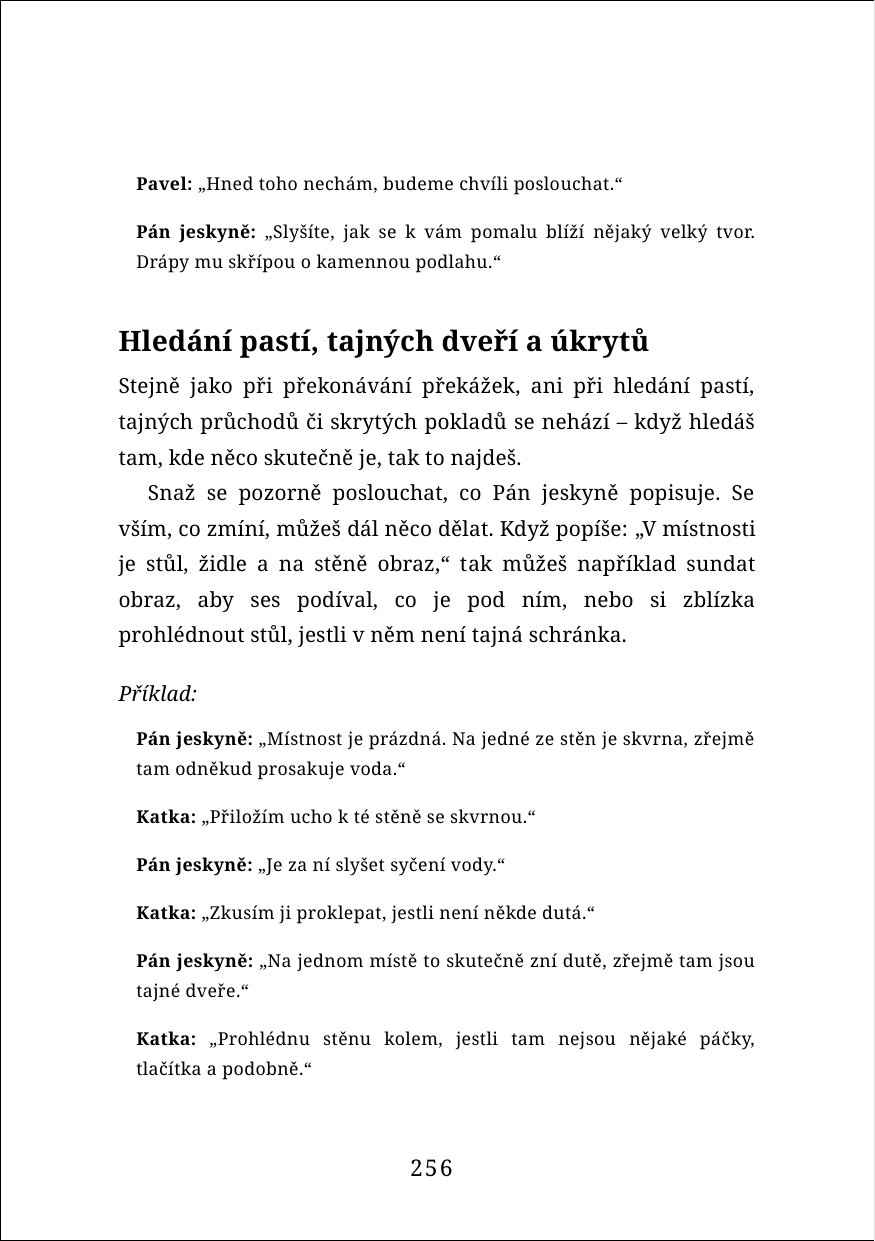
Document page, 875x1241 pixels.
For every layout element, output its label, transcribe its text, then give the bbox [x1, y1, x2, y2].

text Katka: „Zkusím ji proklepat, jestli není někde dutá.“ [136, 901, 756, 925]
text Pán jeskyně: „Slyšíte, jak se k vám pomalu blíží nějaký velký tvor. Drápy mu skřípou o kamennou podlahu.“ [136, 220, 756, 274]
text Pán jeskyně: „Místnost je prázdná. Na jedné ze stěn je skvrna, zřejmě tam odněkud prosakuje voda.“ [136, 727, 756, 781]
text Pán jeskyně: „Na jednom místě to skutečně zní dutě, zřejmě tam jsou tajné dveře.“ [136, 948, 756, 1003]
text Katka: „Prohlédnu stěnu kolem, jestli tam nejsou nějaké páčky, tlačítka a podobně.“ [136, 1027, 756, 1081]
text Příklad: [118, 679, 756, 708]
text Stejně jako při překonávání překážek, ani při hledání pastí, tajných průchodů či skrytých pokladů se nehází – když hledáš tam, kde něco skutečně je, tak to najdeš. Snaž se pozorně poslouchat, co Pán jeskyně popisuje. Se vším, co zmíní, můžeš dál něco dělat. Když popíše: „V místnosti je stůl, židle a na stěně obraz,“ tak můžeš například sundat obraz, aby ses podíval, co je pod ním, nebo si zblízka prohlédnout stůl, jestli v něm není tajná schránka. [118, 372, 756, 649]
subtitle Hledání pastí, tajných dveří a úkrytů [118, 321, 756, 360]
text Pán jeskyně: „Je za ní slyšet syčení vody.“ [136, 853, 756, 877]
text Katka: „Přiložím ucho k té stěně se skvrnou.“ [136, 805, 756, 829]
text Pavel: „Hned toho nechám, budeme chvíli poslouchat.“ [136, 172, 756, 196]
